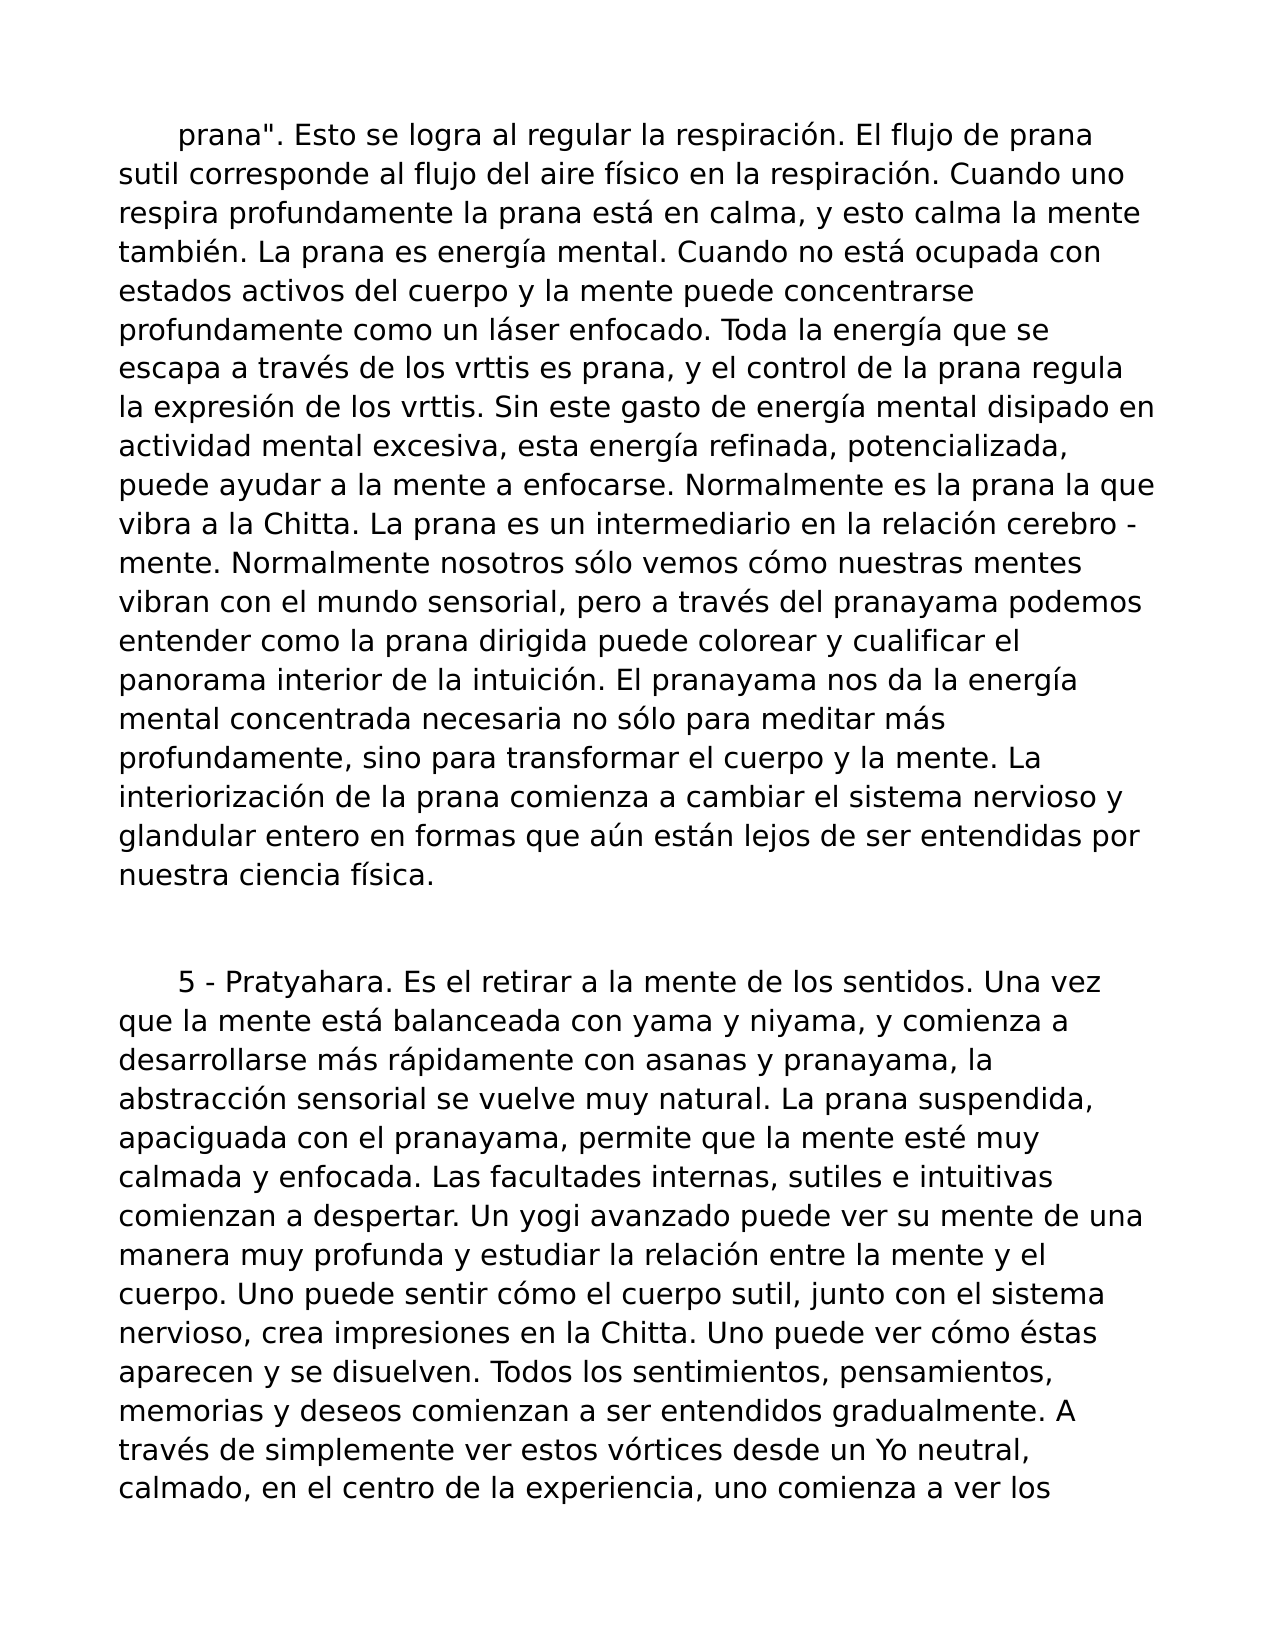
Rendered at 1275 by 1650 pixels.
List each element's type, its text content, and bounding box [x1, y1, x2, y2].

text 5 - Pratyahara. Es el retirar a la mente de los sentidos. Una vez que la mente está balanceada con yama y niyama, y comienza a desarrollarse más rápidamente con asanas y pranayama, la abstracción sensorial se vuelve muy natural. La prana suspendida, apaciguada con el pranayama, permite que la mente esté muy calmada y enfocada. Las facultades internas, sutiles e intuitivas comienzan a despertar. Un yogi avanzado puede ver su mente de una manera muy profunda y estudiar la relación entre la mente y el cuerpo. Uno puede sentir cómo el cuerpo sutil, junto con el sistema nervioso, crea impresiones en la Chitta. Uno puede ver cómo éstas aparecen y se disuelven. Todos los sentimientos, pensamientos, memorias y deseos comienzan a ser entendidos gradualmente. A través de simplemente ver estos vórtices desde un Yo neutral, calmado, en el centro de la experiencia, uno comienza a ver los [118, 965, 1157, 1506]
text prana". Esto se logra al regular la respiración. El flujo de prana sutil corresponde al flujo del aire físico en la respiración. Cuando uno respira profundamente la prana está en calma, y esto calma la mente también. La prana es energía mental. Cuando no está ocupada con estados activos del cuerpo y la mente puede concentrarse profundamente como un láser enfocado. Toda la energía que se escapa a través de los vrttis es prana, y el control de la prana regula la expresión de los vrttis. Sin este gasto de energía mental disipado en actividad mental excesiva, esta energía refinada, potencializada, puede ayudar a la mente a enfocarse. Normalmente es la prana la que vibra a la Chitta. La prana es un intermediario en la relación cerebro - mente. Normalmente nosotros sólo vemos cómo nuestras mentes vibran con el mundo sensorial, pero a través del pranayama podemos entender como la prana dirigida puede colorear y cualificar el panorama interior de la intuición. El pranayama nos da la energía mental concentrada necesaria no sólo para meditar más profundamente, sino para transformar el cuerpo y la mente. La interiorización de la prana comienza a cambiar el sistema nervioso y glandular entero en formas que aún están lejos de ser entendidas por nuestra ciencia física. [118, 118, 1157, 892]
